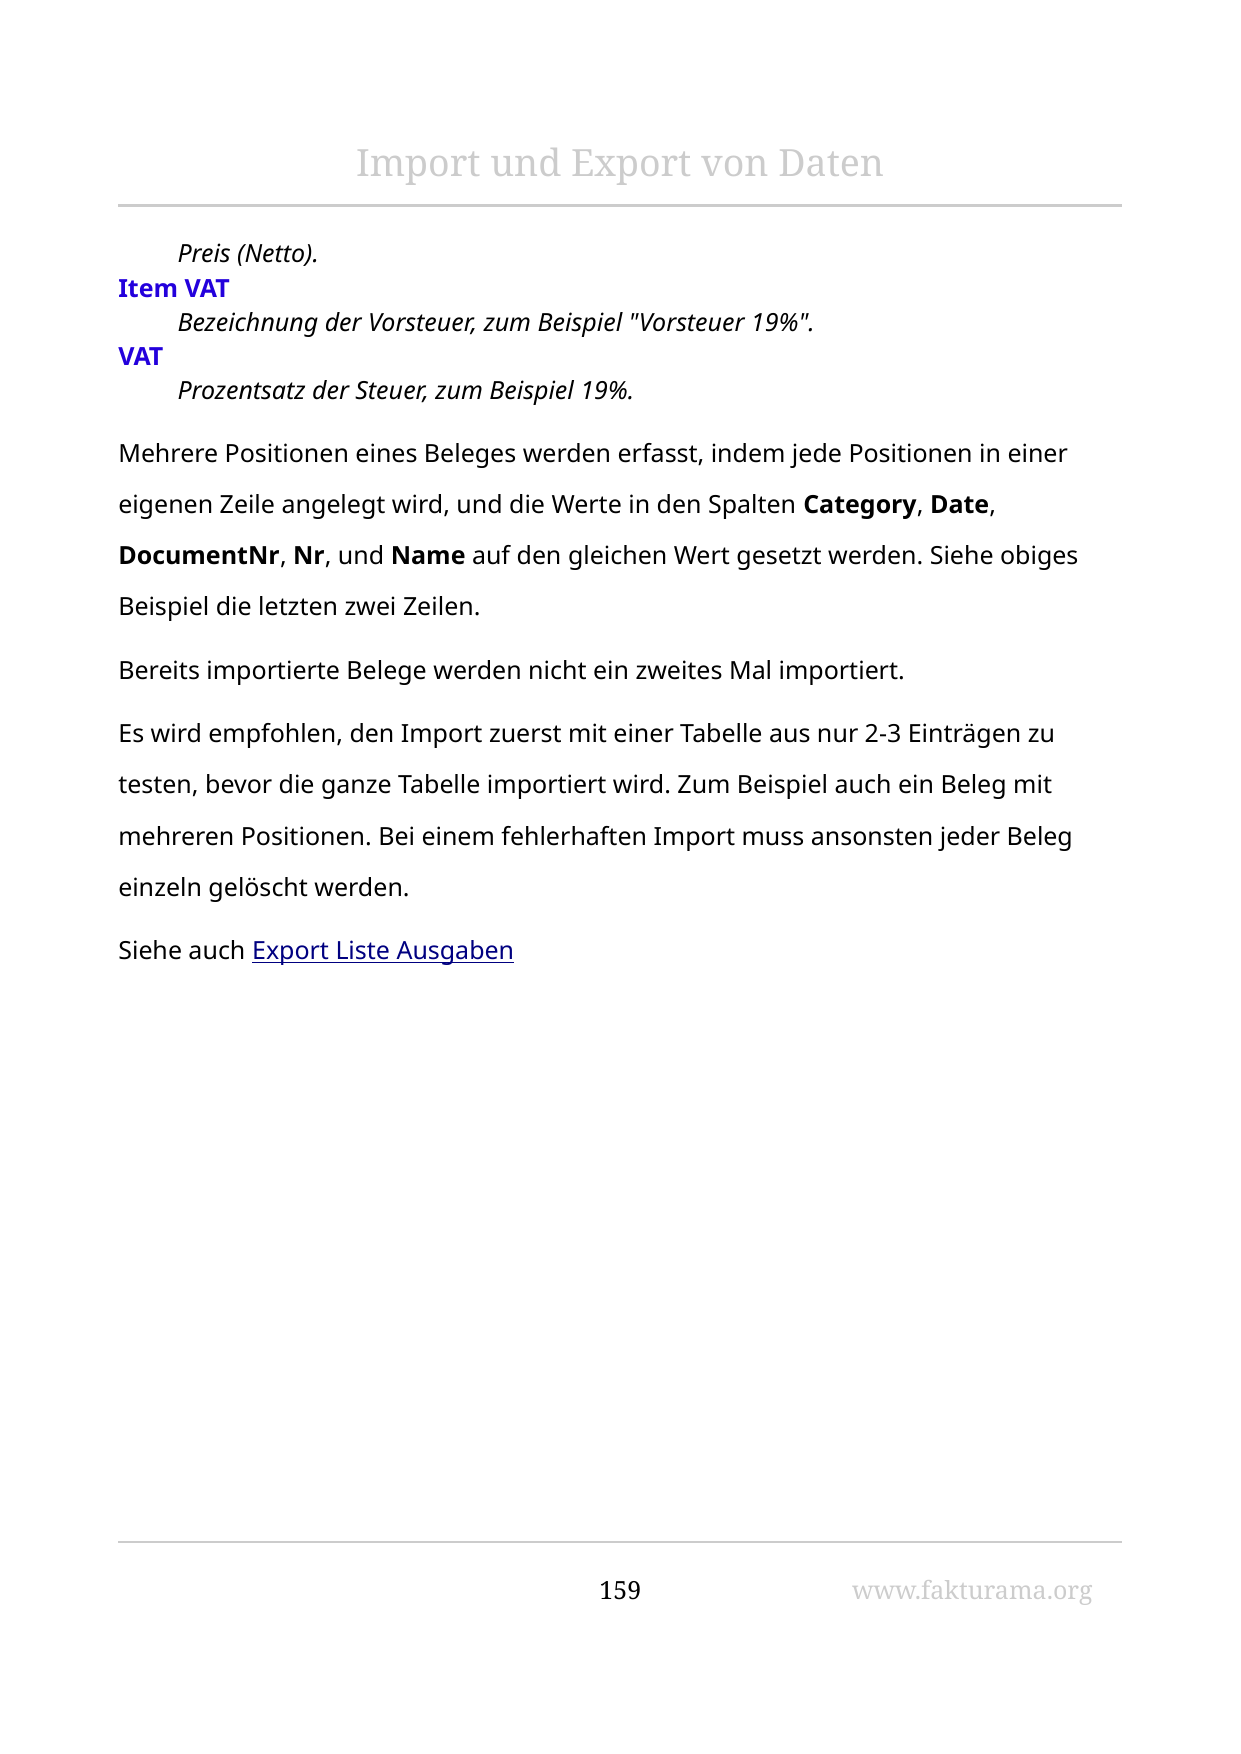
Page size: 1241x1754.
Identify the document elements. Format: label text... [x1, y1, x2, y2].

list Preis (Netto). [177, 236, 1122, 270]
text Bereits importierte Belege werden nicht ein zweites Mal importiert. [118, 653, 1122, 687]
list Bezeichnung der Vorsteuer, zum Beispiel "Vorsteuer 19%". [177, 304, 1122, 338]
text Mehrere Positionen eines Beleges werden erfasst, indem jede Positionen in einer eigenen Zeile angelegt wird, und die Werte in den Spalten Category, Date, DocumentNr, Nr, und Name auf den gleichen Wert gesetzt werden. Siehe obiges Beispiel die letzten zwei Zeilen. [118, 436, 1122, 623]
subtitle Item VAT [118, 270, 1122, 304]
text Es wird empfohlen, den Import zuerst mit einer Tabelle aus nur 2-3 Einträgen zu testen, bevor die ganze Tabelle importiert wird. Zum Beispiel auch ein Beleg mit mehreren Positionen. Bei einem fehlerhaften Import muss ansonsten jeder Beleg einzeln gelöscht werden. [118, 716, 1122, 903]
text Siehe auch Export Liste Ausgaben [118, 933, 1122, 967]
subtitle VAT [118, 338, 1122, 372]
list Prozentsatz der Steuer, zum Beispiel 19%. [177, 372, 1122, 406]
